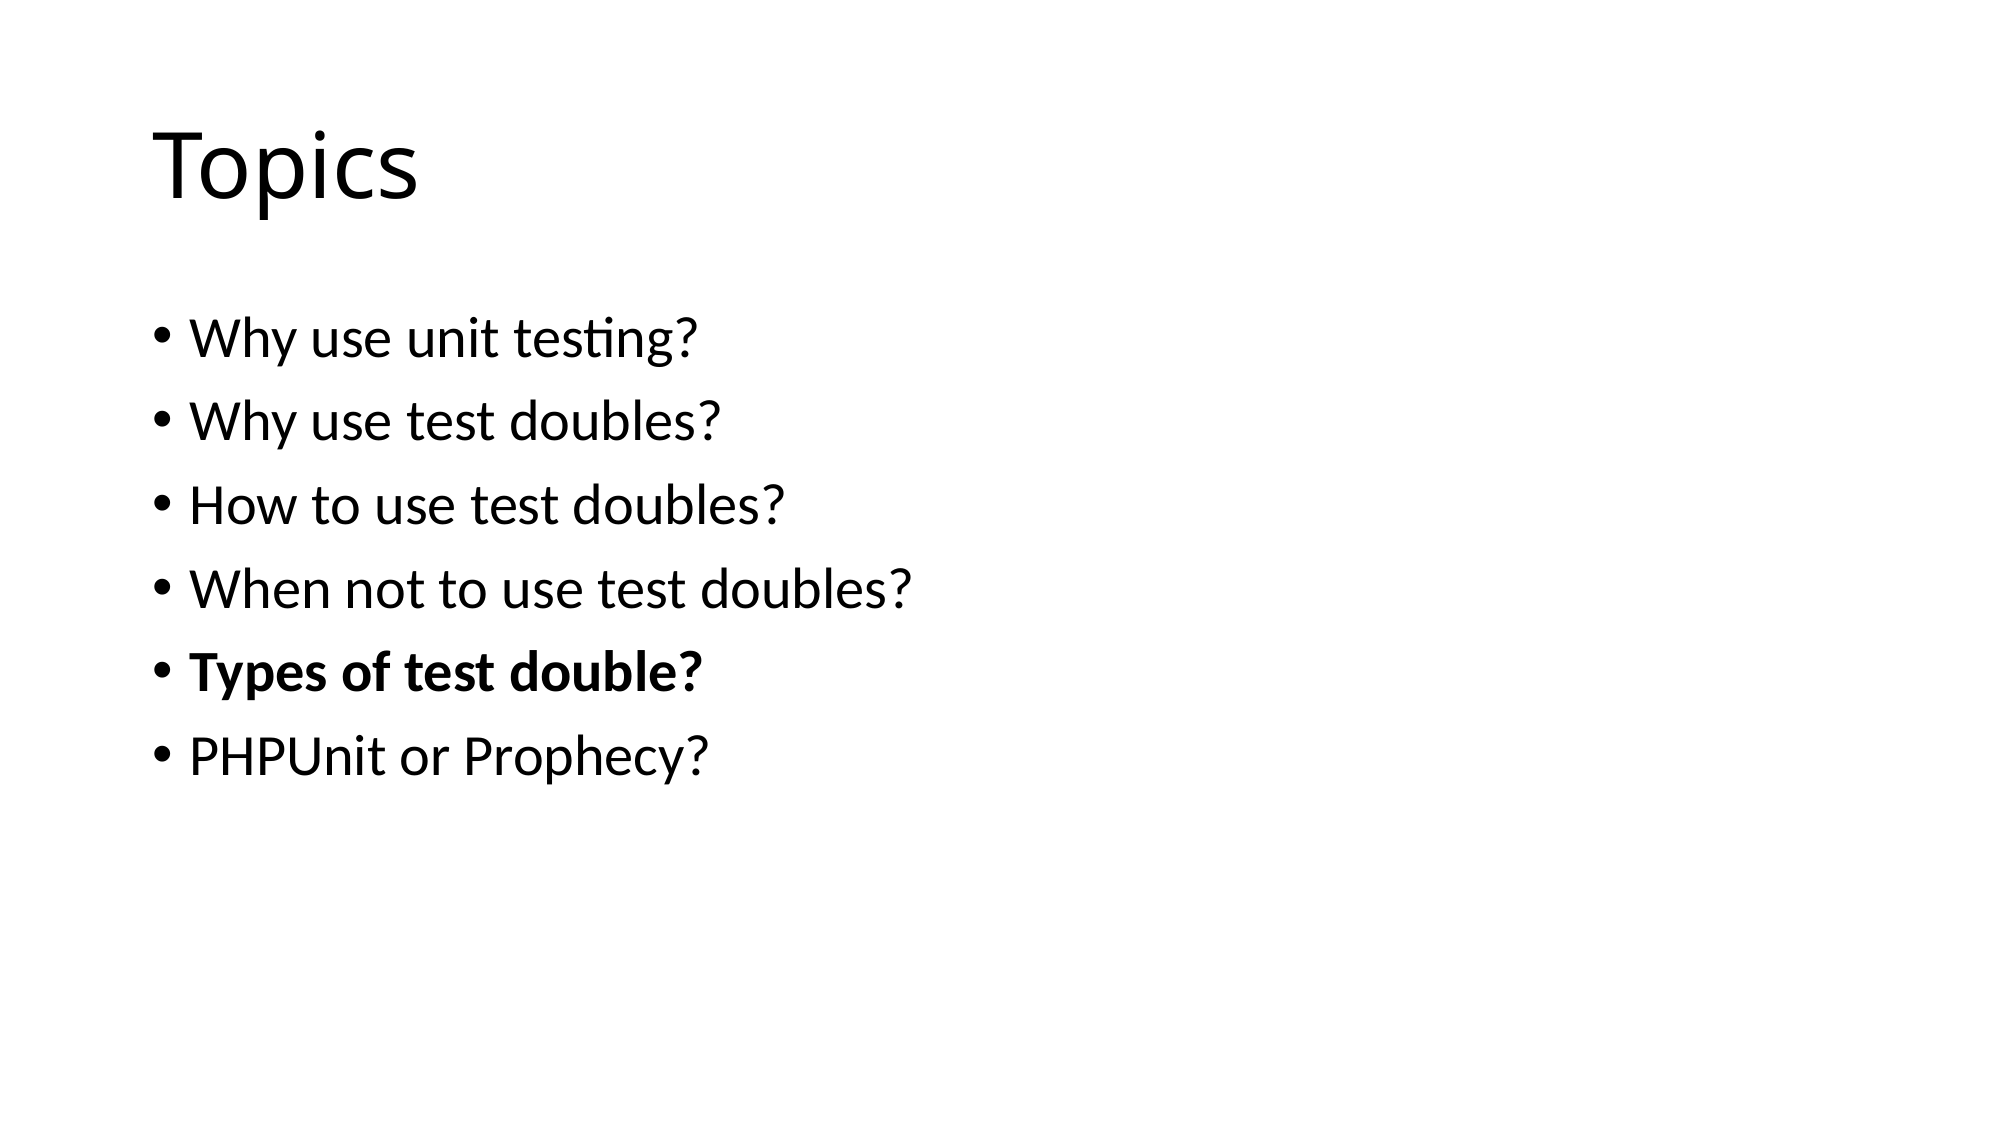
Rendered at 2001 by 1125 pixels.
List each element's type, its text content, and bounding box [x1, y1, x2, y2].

title Topics [137, 59, 1863, 278]
list Why use unit testing? Why use test doubles? How to use test doubles? When not to use test doubles? Types of test double? PHPUnit or Prophecy? [137, 299, 1863, 1014]
